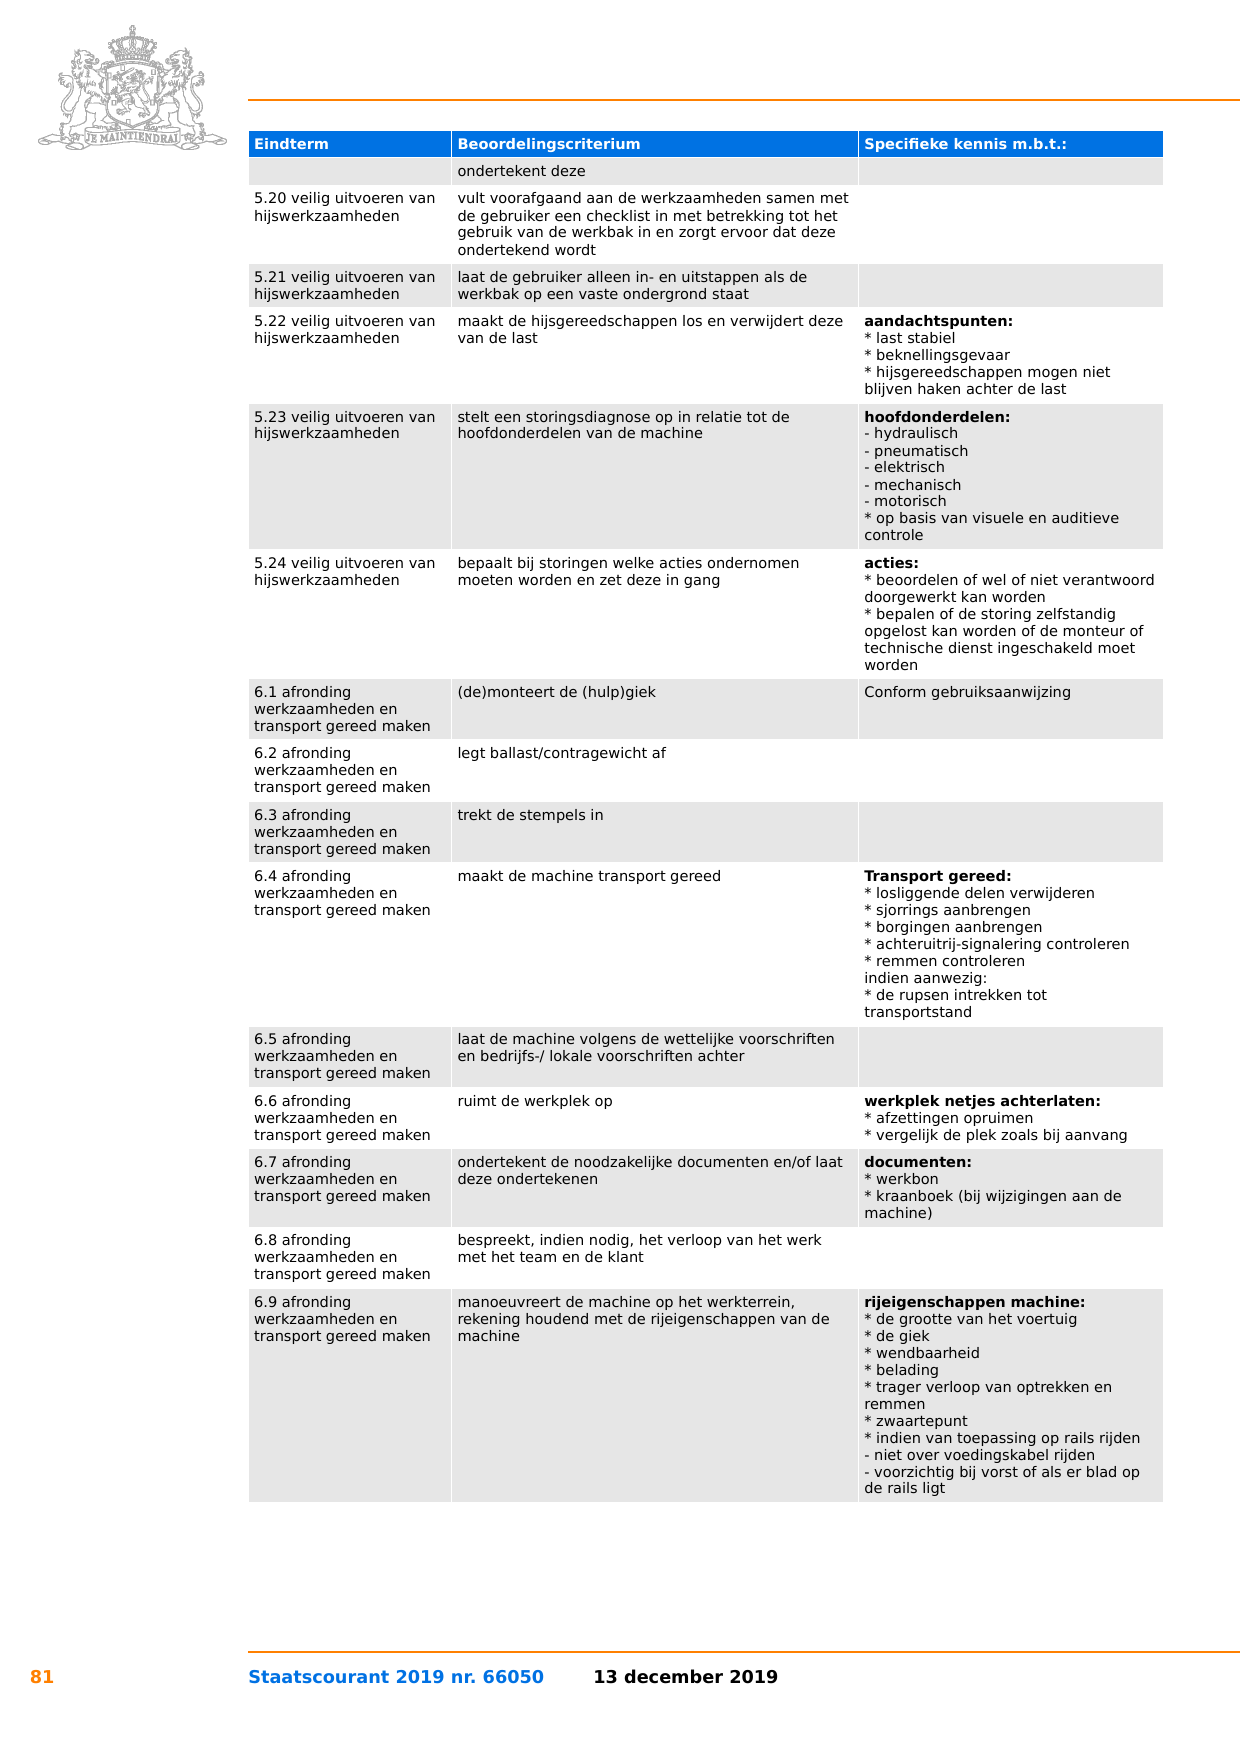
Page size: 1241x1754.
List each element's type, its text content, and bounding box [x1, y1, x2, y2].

table_cell 6.1 afronding werkzaamheden en transport gereed maken [249, 679, 451, 739]
table_cell hoofdonderdelen: - hydraulisch - pneumatisch - elektrisch - mechanisch - motorisch * op basis van visuele en auditieve controle [859, 404, 1163, 549]
table_cell vult voorafgaand aan de werkzaamheden samen met de gebruiker een checklist in met betrekking tot het gebruik van de werkbak in en zorgt ervoor dat deze ondertekend wordt [452, 186, 858, 263]
table_cell [859, 741, 1163, 801]
table_cell rijeigenschappen machine: * de grootte van het voertuig * de giek * wendbaarheid * belading * trager verloop van optrekken en remmen * zwaartepunt * indien van toepassing op rails rijden - niet over voedingskabel rijden - voorzichtig bij vorst of als er blad op de rails ligt [859, 1289, 1163, 1502]
table_cell acties: * beoordelen of wel of niet verantwoord doorgewerkt kan worden * bepalen of de storing zelfstandig opgelost kan worden of de monteur of technische dienst ingeschakeld moet worden [859, 550, 1163, 678]
table_cell 6.7 afronding werkzaamheden en transport gereed maken [249, 1149, 451, 1227]
table_cell trekt de stempels in [452, 802, 858, 862]
table_cell ondertekent de noodzakelijke documenten en/of laat deze ondertekenen [452, 1149, 858, 1227]
table_cell [859, 158, 1163, 185]
table_cell 6.2 afronding werkzaamheden en transport gereed maken [249, 741, 451, 801]
table_cell (de)monteert de (hulp)giek [452, 679, 858, 739]
table_cell ruimt de werkplek op [452, 1088, 858, 1148]
table_cell 5.20 veilig uitvoeren van hijswerkzaamheden [249, 186, 451, 263]
table_cell documenten: * werkbon * kraanboek (bij wijzigingen aan de machine) [859, 1149, 1163, 1227]
table_cell bespreekt, indien nodig, het verloop van het werk met het team en de klant [452, 1228, 858, 1288]
table_cell [859, 802, 1163, 862]
table_cell maakt de machine transport gereed [452, 863, 858, 1026]
table_cell laat de machine volgens de wettelijke voorschriften en bedrijfs-/ lokale voorschriften achter [452, 1027, 858, 1087]
table_cell stelt een storingsdiagnose op in relatie tot de hoofdonderdelen van de machine [452, 404, 858, 549]
table_header Eindterm [249, 131, 451, 157]
table_cell maakt de hijsgereedschappen los en verwijdert deze van de last [452, 309, 858, 403]
table_cell laat de gebruiker alleen in- en uitstappen als de werkbak op een vaste ondergrond staat [452, 264, 858, 307]
table_cell 6.5 afronding werkzaamheden en transport gereed maken [249, 1027, 451, 1087]
table_cell 5.21 veilig uitvoeren van hijswerkzaamheden [249, 264, 451, 307]
table_header Beoordelingscriterium [452, 131, 858, 157]
table_cell 5.23 veilig uitvoeren van hijswerkzaamheden [249, 404, 451, 549]
table_cell 6.4 afronding werkzaamheden en transport gereed maken [249, 863, 451, 1026]
table_cell [249, 158, 451, 185]
table_cell werkplek netjes achterlaten: * afzettingen opruimen * vergelijk de plek zoals bij aanvang [859, 1088, 1163, 1148]
table_cell 5.24 veilig uitvoeren van hijswerkzaamheden [249, 550, 451, 678]
table_header Specifieke kennis m.b.t.: [859, 131, 1163, 157]
table_cell manoeuvreert de machine op het werkterrein, rekening houdend met de rijeigenschappen van de machine [452, 1289, 858, 1502]
table_cell 6.9 afronding werkzaamheden en transport gereed maken [249, 1289, 451, 1502]
table_cell bepaalt bij storingen welke acties ondernomen moeten worden en zet deze in gang [452, 550, 858, 678]
table_cell 6.8 afronding werkzaamheden en transport gereed maken [249, 1228, 451, 1288]
picture [38, 25, 227, 150]
table_cell 5.22 veilig uitvoeren van hijswerkzaamheden [249, 309, 451, 403]
table_cell Conform gebruiksaanwijzing [859, 679, 1163, 739]
table_cell aandachtspunten: * last stabiel * beknellingsgevaar * hijsgereedschappen mogen niet blijven haken achter de last [859, 309, 1163, 403]
table_cell Transport gereed: * losliggende delen verwijderen * sjorrings aanbrengen * borgingen aanbrengen * achteruitrij-signalering controleren * remmen controleren indien aanwezig: * de rupsen intrekken tot transportstand [859, 863, 1163, 1026]
table_cell 6.3 afronding werkzaamheden en transport gereed maken [249, 802, 451, 862]
table_cell [859, 186, 1163, 263]
table_cell [859, 1228, 1163, 1288]
table_cell [859, 264, 1163, 307]
table_cell [859, 1027, 1163, 1087]
table_cell ondertekent deze [452, 158, 858, 185]
table_cell legt ballast/contragewicht af [452, 741, 858, 801]
table_cell 6.6 afronding werkzaamheden en transport gereed maken [249, 1088, 451, 1148]
